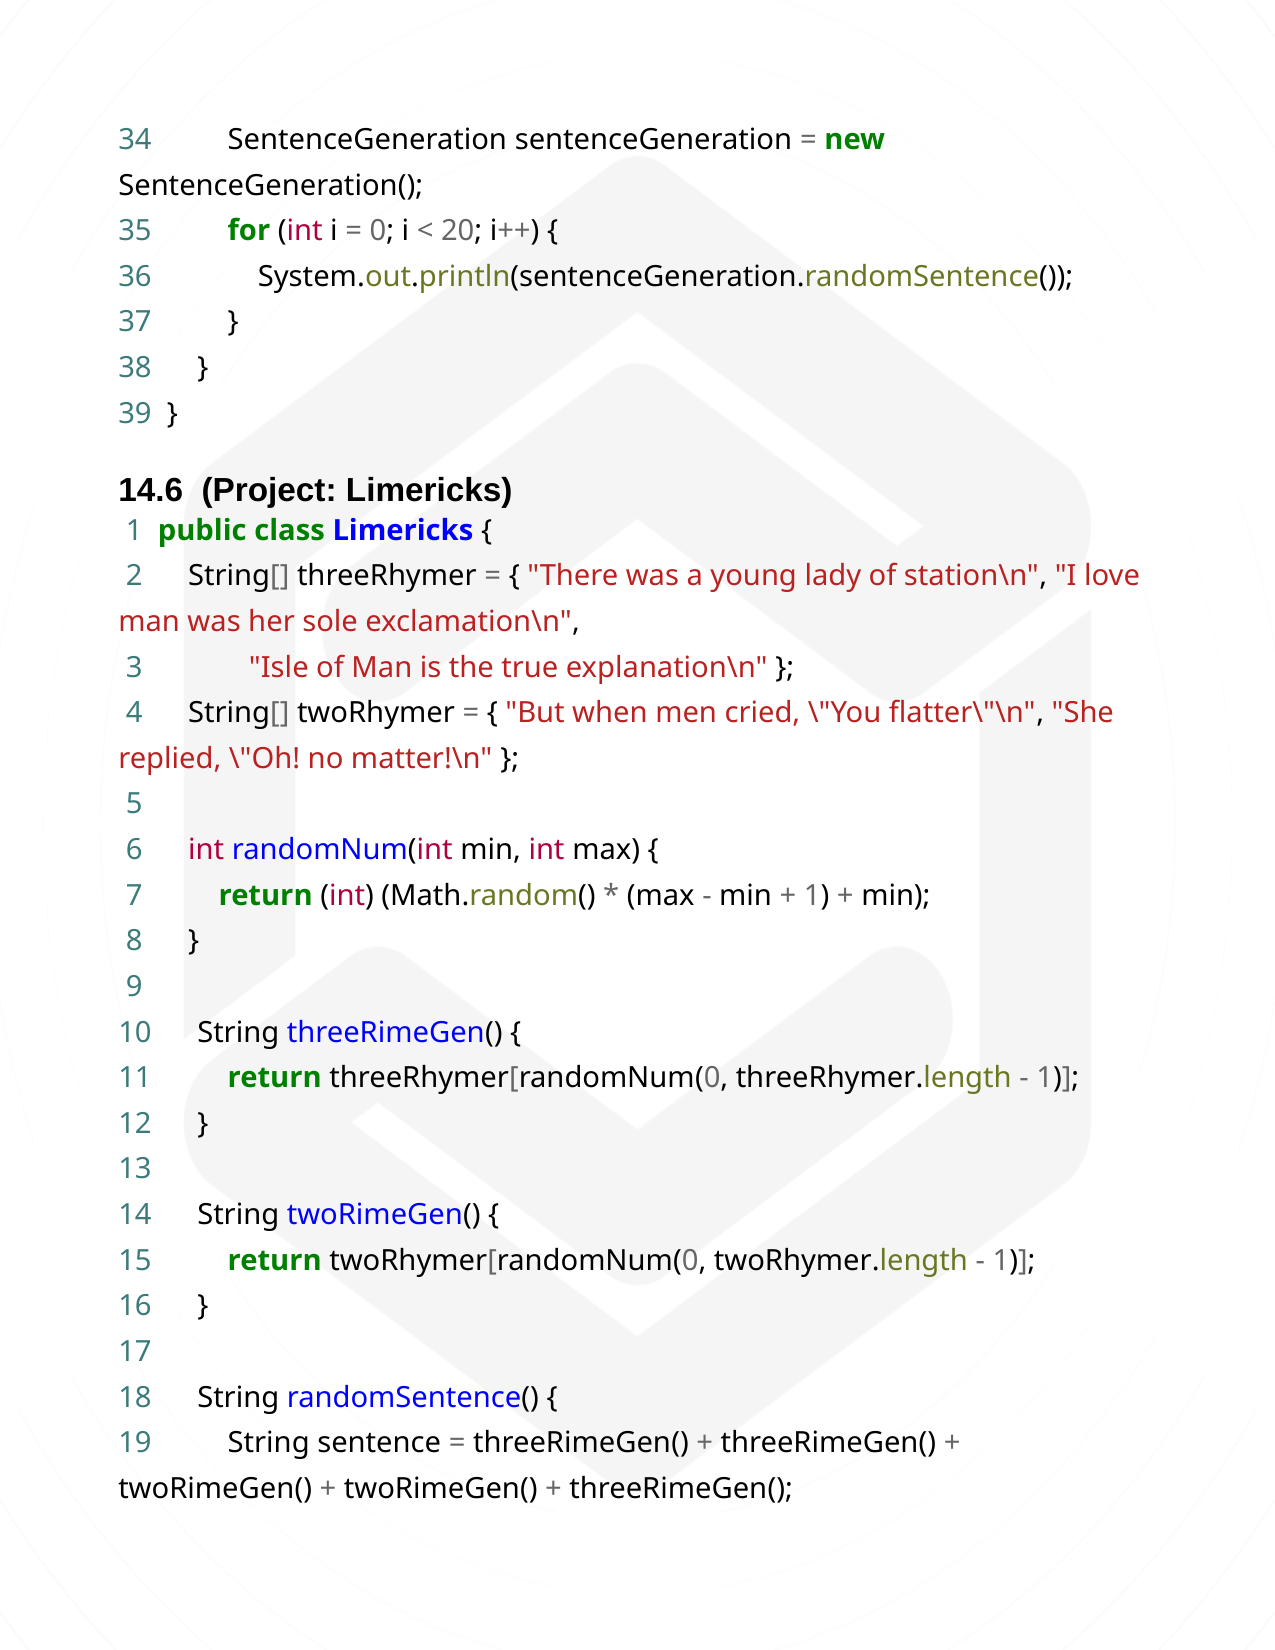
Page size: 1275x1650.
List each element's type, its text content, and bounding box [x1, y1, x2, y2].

text 11 return threeRhymer[randomNum(0, threeRhymer.length - 1)]; [118, 1056, 1157, 1096]
text 13 [118, 1148, 1157, 1187]
text 5 [118, 783, 1157, 822]
text 15 return twoRhymer[randomNum(0, twoRhymer.length - 1)]; [118, 1239, 1157, 1279]
text 2 String[] threeRhymer = { "There was a young lady of station\n", "I love man was her sole exclamation\n", [118, 554, 1157, 640]
text 38 } [118, 346, 1157, 386]
text 37 } [118, 301, 1157, 340]
text 8 } [118, 919, 1157, 959]
text 34 SentenceGeneration sentenceGeneration = new SentenceGeneration(); [118, 118, 1157, 203]
text 10 String threeRimeGen() { [118, 1011, 1157, 1051]
text 12 } [118, 1102, 1157, 1142]
text 1 public class Limericks { [118, 509, 1157, 549]
text 36 System.out.println(sentenceGeneration.randomSentence()); [118, 255, 1157, 295]
text 35 for (int i = 0; i < 20; i++) { [118, 209, 1157, 249]
text 3 "Isle of Man is the true explanation\n" }; [118, 646, 1157, 686]
text 39 } [118, 392, 1157, 432]
text 9 [118, 965, 1157, 1005]
text 7 return (int) (Math.random() * (max - min + 1) + min); [118, 874, 1157, 914]
text 14 String twoRimeGen() { [118, 1193, 1157, 1233]
text 6 int randomNum(int min, int max) { [118, 828, 1157, 868]
text 17 [118, 1330, 1157, 1370]
subtitle 14.6 (Project: Limericks) [118, 471, 1157, 509]
text 19 String sentence = threeRimeGen() + threeRimeGen() + twoRimeGen() + twoRimeGen() + threeRimeGen(); [118, 1421, 1157, 1507]
text 4 String[] twoRhymer = { "But when men cried, \"You flatter\"\n", "She replied, \"Oh! no matter!\n" }; [118, 691, 1157, 777]
text 18 String randomSentence() { [118, 1376, 1157, 1416]
text 16 } [118, 1284, 1157, 1324]
